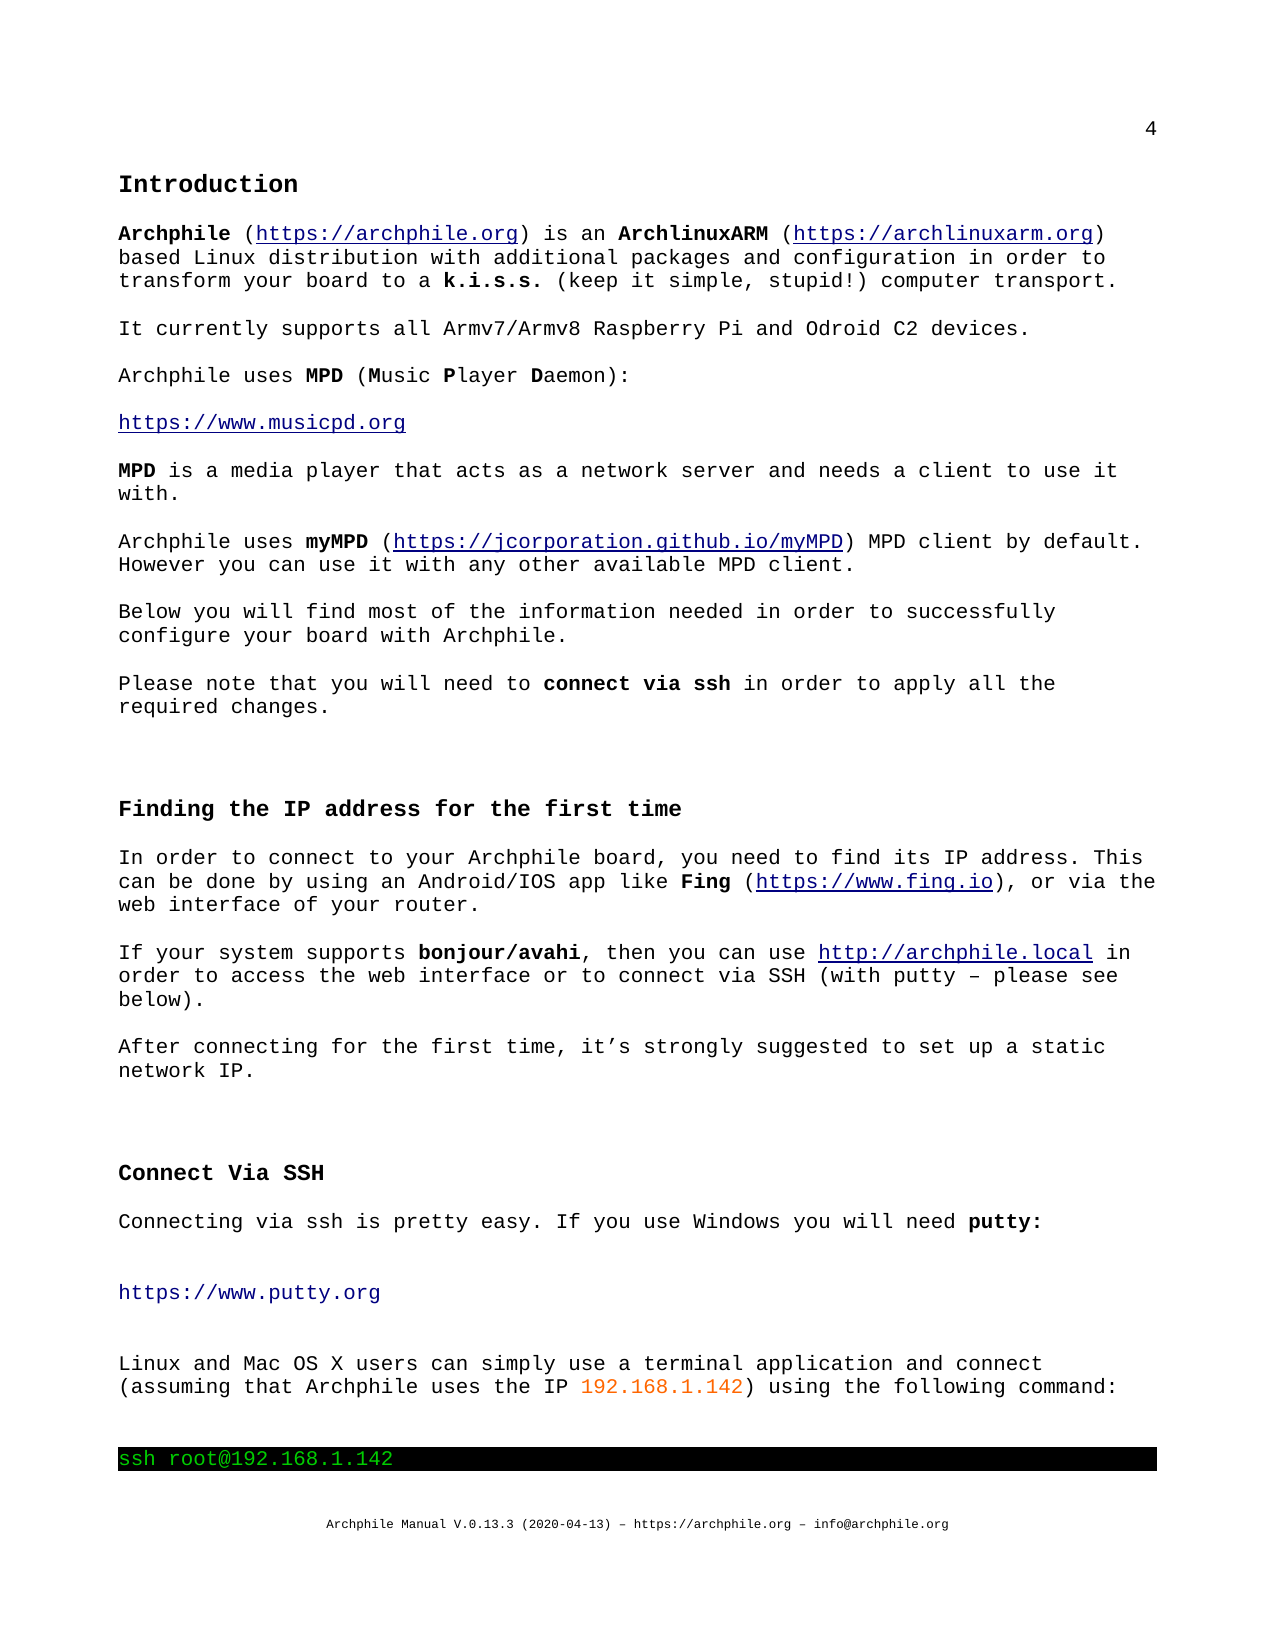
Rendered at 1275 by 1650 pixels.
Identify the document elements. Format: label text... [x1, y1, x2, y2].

text https://www.putty.org [118, 1282, 1157, 1306]
text If your system supports bonjour/avahi, then you can use http://archphile.local in order to access the web interface or to connect via SSH (with putty – please see below). [118, 942, 1157, 1013]
text Linux and Mac OS X users can simply use a terminal application and connect (assuming that Archphile uses the IP 192.168.1.142) using the following command: [118, 1353, 1157, 1400]
text Archphile (https://archphile.org) is an ArchlinuxARM (https://archlinuxarm.org) based Linux distribution with additional packages and configuration in order to transform your board to a k.i.s.s. (keep it simple, stupid!) computer transport. [118, 223, 1157, 294]
text After connecting for the first time, it’s strongly suggested to set up a static network IP. [118, 1036, 1157, 1084]
text Below you will find most of the information needed in order to successfully configure your board with Archphile. [118, 602, 1157, 649]
text In order to connect to your Archphile board, you need to find its IP address. This can be done by using an Android/IOS app like Fing (https://www.fing.io), or via the web interface of your router. [118, 847, 1157, 918]
text Archphile uses myMPD (https://jcorporation.github.io/myMPD) MPD client by default. However you can use it with any other available MPD client. [118, 531, 1157, 578]
text Archphile uses MPD (Music Player Daemon): [118, 365, 1157, 389]
text ssh root@192.168.1.142 [118, 1447, 1157, 1471]
text Connecting via ssh is pretty easy. If you use Windows you will need putty: [118, 1211, 1157, 1235]
text Connect Via SSH [118, 1161, 1157, 1187]
text Finding the IP address for the first time [118, 798, 1157, 823]
text It currently supports all Armv7/Armv8 Raspberry Pi and Odroid C2 devices. [118, 318, 1157, 341]
text MPD is a media player that acts as a network server and needs a client to use it with. [118, 460, 1157, 507]
text https://www.musicpd.org [118, 412, 1157, 436]
text Please note that you will need to connect via ssh in order to apply all the required changes. [118, 672, 1157, 720]
text Introduction [118, 171, 1157, 199]
